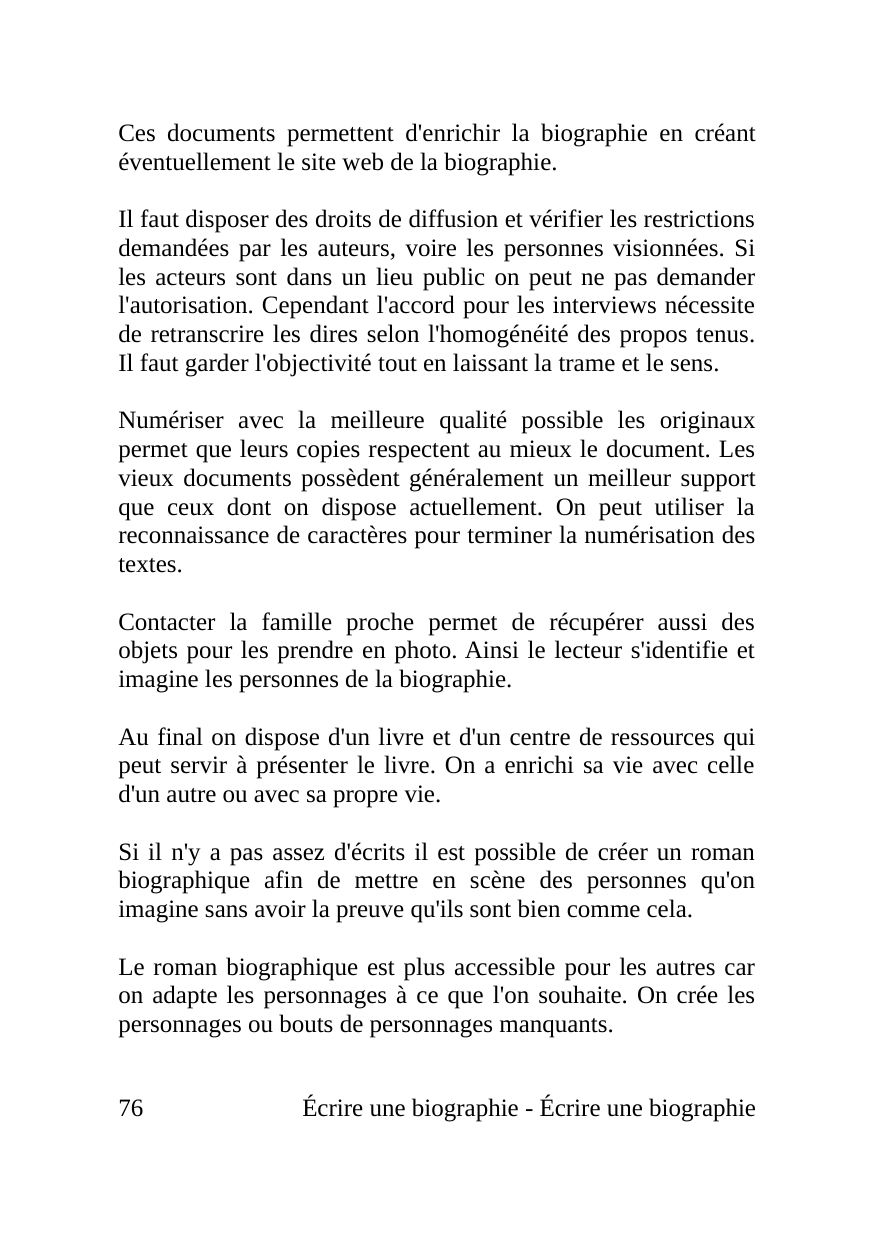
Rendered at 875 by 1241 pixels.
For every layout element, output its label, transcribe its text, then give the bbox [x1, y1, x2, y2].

text Ces documents permettent d'enrichir la biographie en créant éventuellement le site web de la biographie. [118, 118, 756, 176]
text Contacter la famille proche permet de récupérer aussi des objets pour les prendre en photo. Ainsi le lecteur s'identifie et imagine les personnes de la biographie. [118, 607, 756, 693]
text Le roman biographique est plus accessible pour les autres car on adapte les personnages à ce que l'on souhaite. On crée les personnages ou bouts de personnages manquants. [118, 952, 756, 1038]
text Il faut disposer des droits de diffusion et vérifier les restrictions demandées par les auteurs, voire les personnes visionnées. Si les acteurs sont dans un lieu public on peut ne pas demander l'autorisation. Cependant l'accord pour les interviews nécessite de retranscrire les dires selon l'homogénéité des propos tenus. Il faut garder l'objectivité tout en laissant la trame et le sens. [118, 204, 756, 377]
text Au final on dispose d'un livre et d'un centre de ressources qui peut servir à présenter le livre. On a enrichi sa vie avec celle d'un autre ou avec sa propre vie. [118, 722, 756, 808]
text Numériser avec la meilleure qualité possible les originaux permet que leurs copies respectent au mieux le document. Les vieux documents possèdent généralement un meilleur support que ceux dont on dispose actuellement. On peut utiliser la reconnaissance de caractères pour terminer la numérisation des textes. [118, 406, 756, 578]
text Si il n'y a pas assez d'écrits il est possible de créer un roman biographique afin de mettre en scène des personnes qu'on imagine sans avoir la preuve qu'ils sont bien comme cela. [118, 837, 756, 923]
